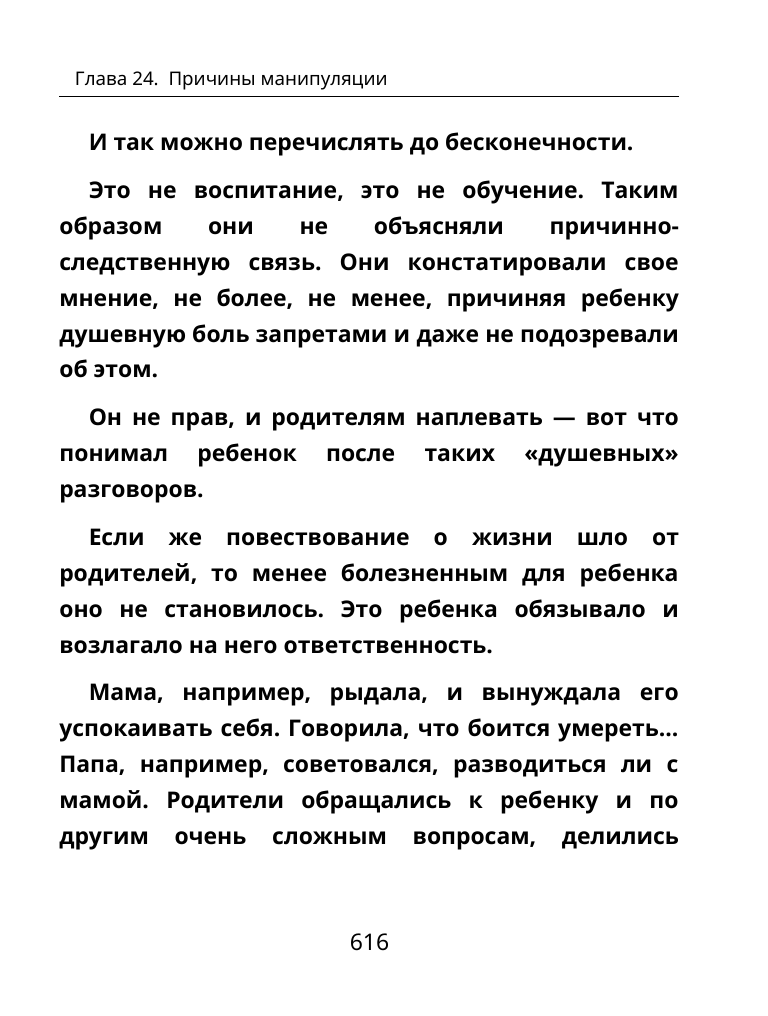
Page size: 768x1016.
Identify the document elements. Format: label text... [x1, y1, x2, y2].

text Мама, например, рыдала, и вынуждала его успокаивать себя. Говорила, что боится умереть... Папа, например, советовался, разводиться ли с мамой. Родители обращались к ребенку и по другим очень сложным вопросам, делились [59, 676, 679, 851]
text Он не прав, и родителям наплевать — вот что понимал ребенок после таких «душевных» разговоров. [59, 401, 679, 504]
text Если же повествование о жизни шло от родителей, то менее болезненным для ребенка оно не становилось. Это ребенка обязывало и возлагало на него ответственность. [59, 521, 679, 660]
text И так можно перечислять до бесконечности. [59, 126, 679, 157]
text Это не воспитание, это не обучение. Таким образом они не объясняли причинно-следственную связь. Они констатировали свое мнение, не более, не менее, причиняя ребенку душевную боль запретами и даже не подозревали об этом. [59, 174, 679, 385]
